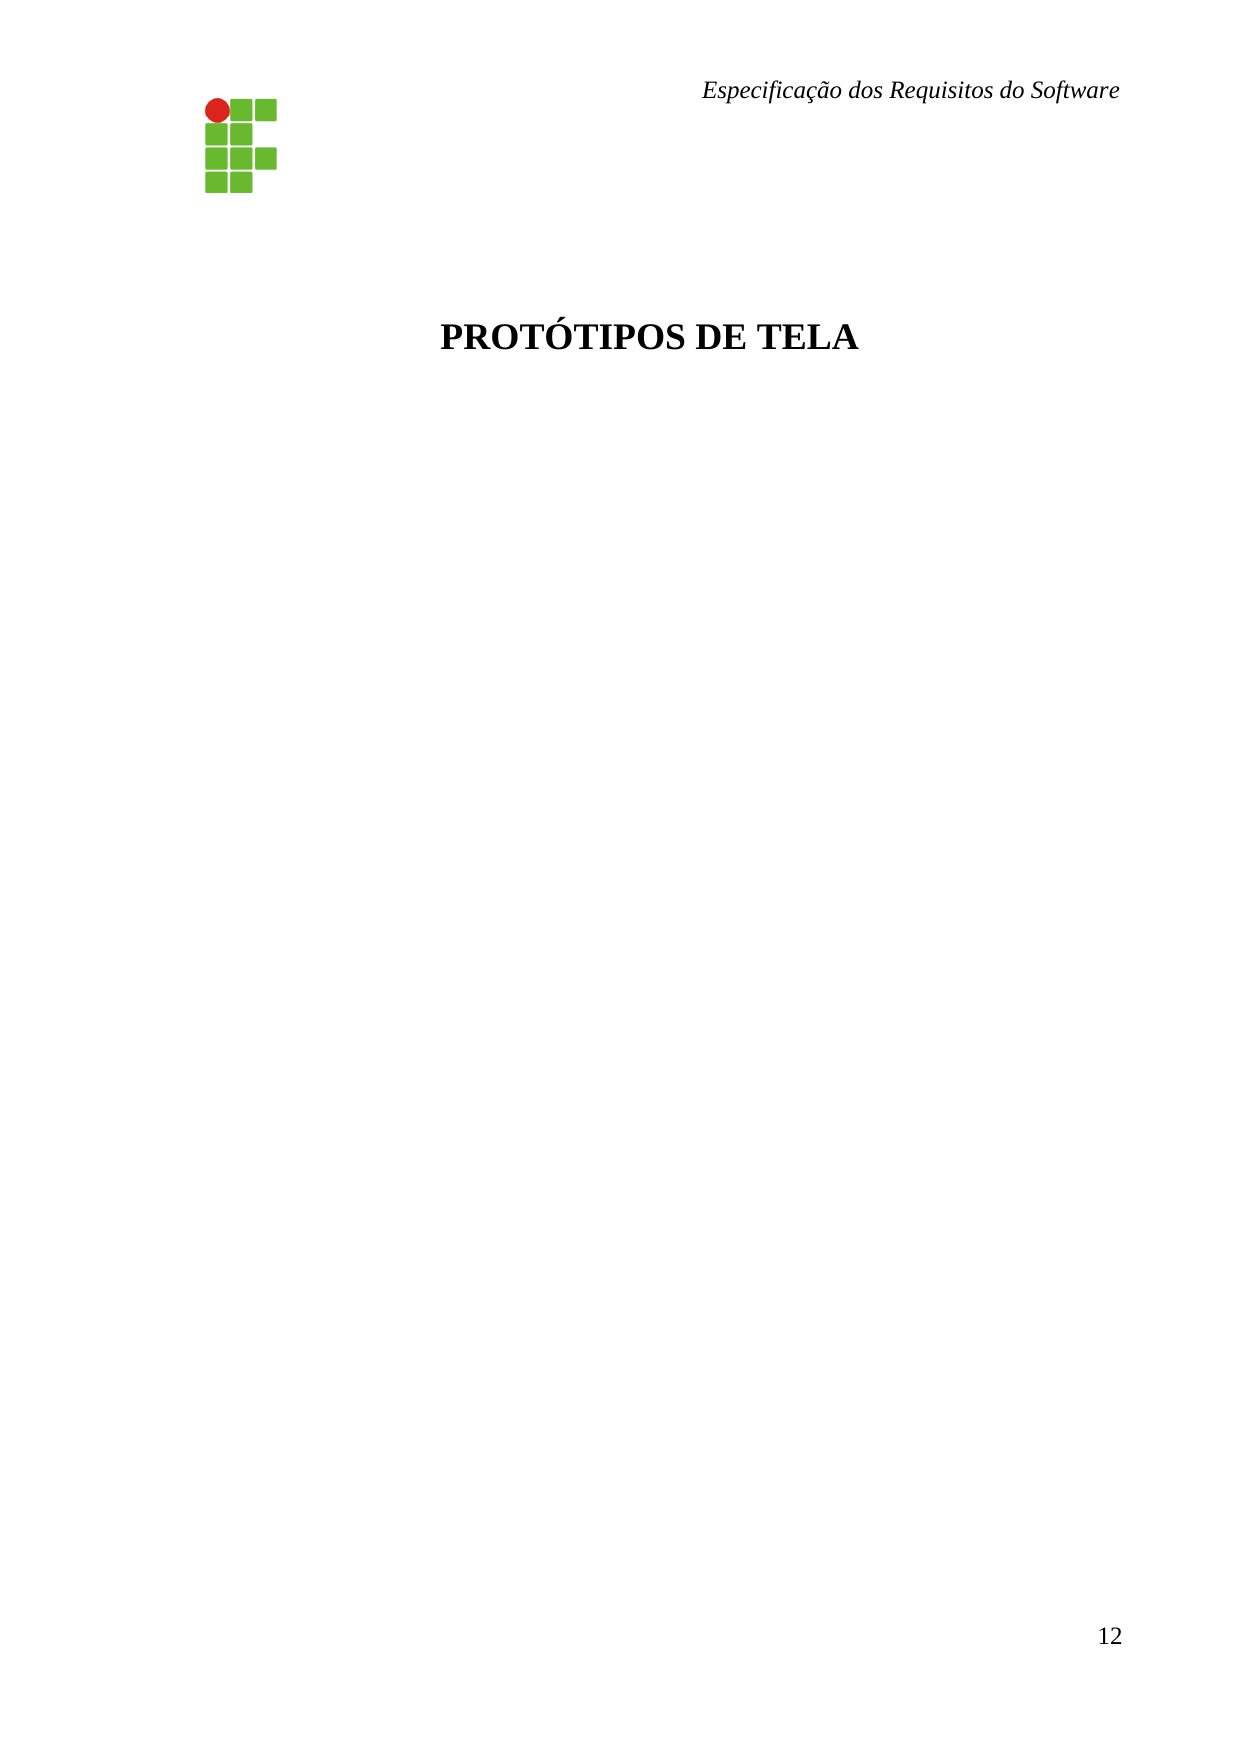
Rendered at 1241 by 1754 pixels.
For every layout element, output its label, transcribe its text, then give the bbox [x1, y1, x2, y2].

text PROTÓTIPOS DE TELA [177, 314, 1122, 357]
picture [202, 98, 277, 193]
